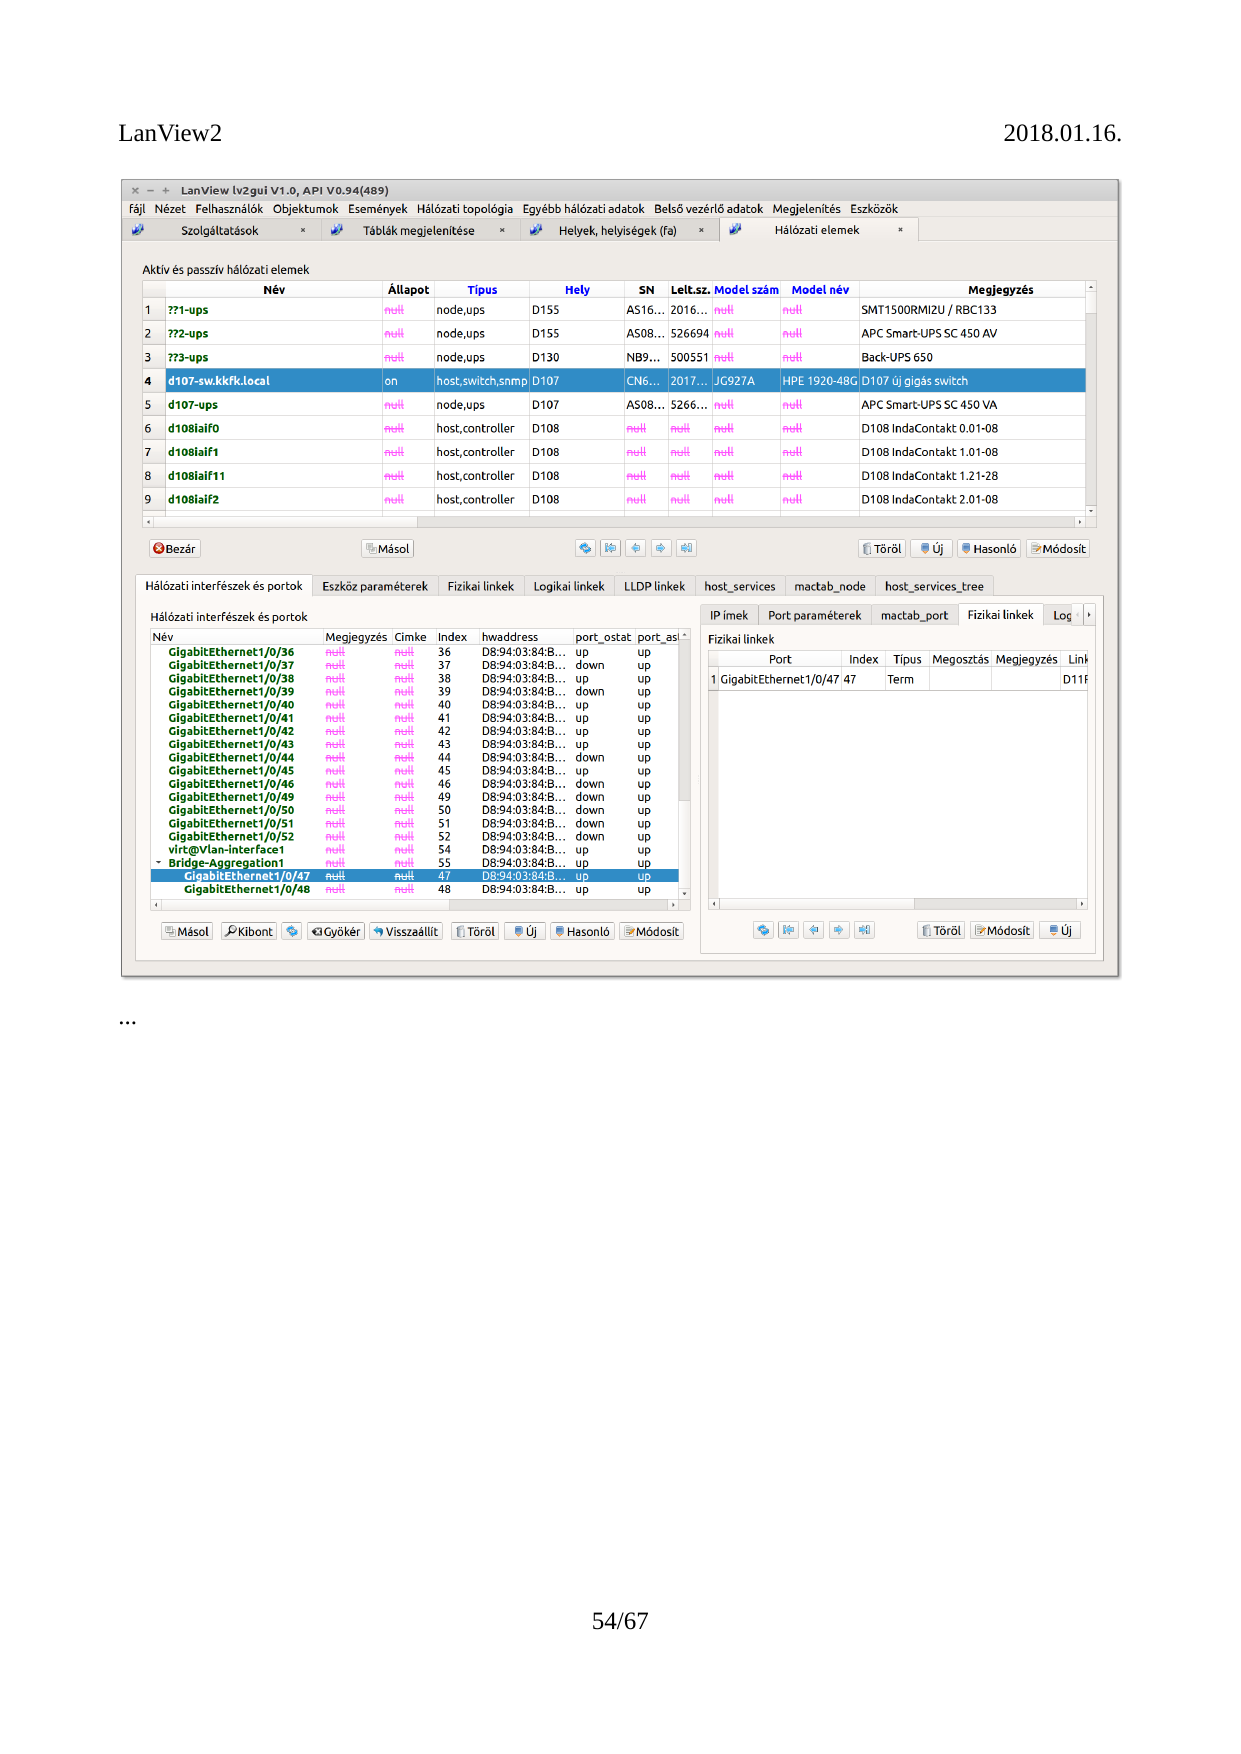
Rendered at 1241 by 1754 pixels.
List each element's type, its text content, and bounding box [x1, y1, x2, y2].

text ... [118, 1001, 1122, 1029]
picture [118, 177, 1123, 981]
